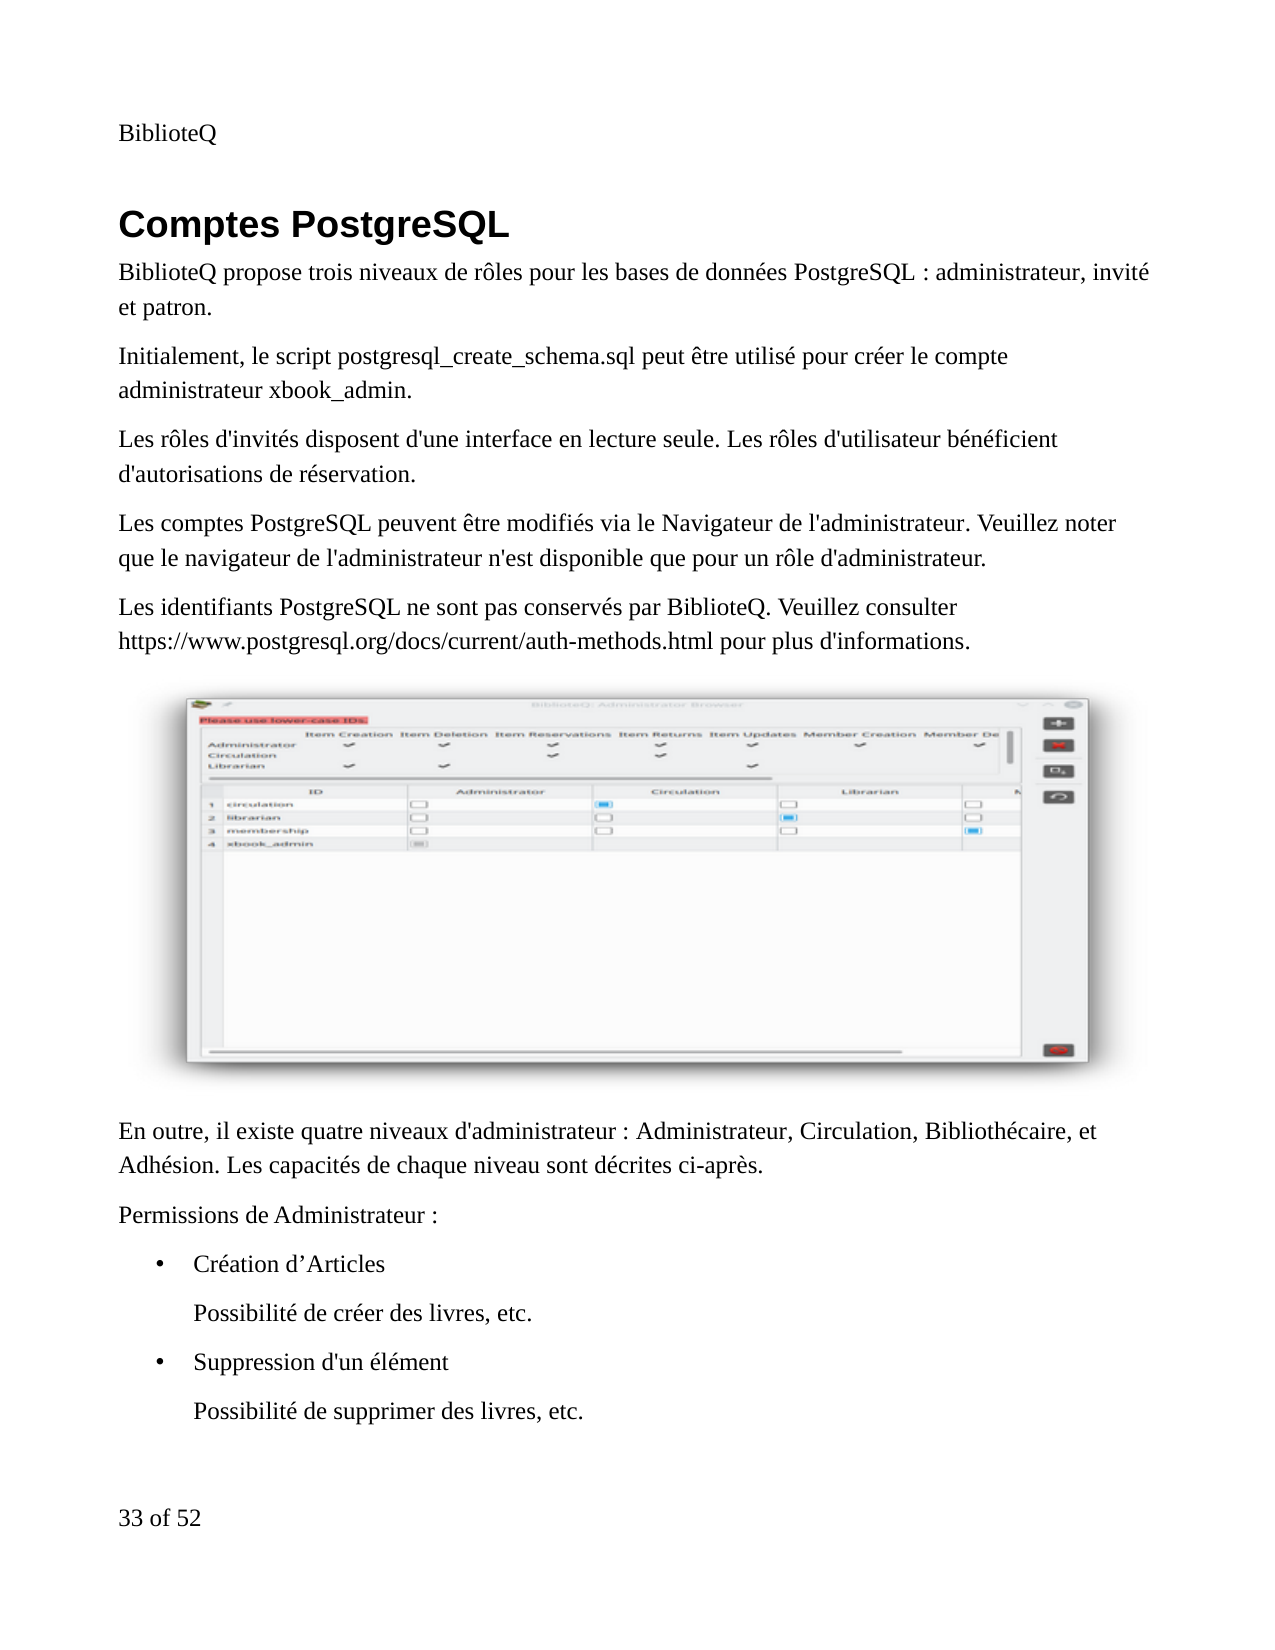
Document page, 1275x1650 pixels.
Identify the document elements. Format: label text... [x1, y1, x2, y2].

text Les rôles d'invités disposent d'une interface en lecture seule. Les rôles d'utilisateur bénéficient d'autorisations de réservation. [118, 424, 1157, 488]
text Les identifiants PostgreSQL ne sont pas conservés par BiblioteQ. Veuillez consulter https://www.postgresql.org/docs/current/auth-methods.html pour plus d'informations. [118, 592, 1157, 655]
list Possibilité de créer des livres, etc. [156, 1298, 1157, 1327]
text BiblioteQ propose trois niveaux de rôles pour les bases de données PostgreSQL : administrateur, invité et patron. [118, 257, 1157, 321]
text Initialement, le script postgresql_create_schema.sql peut être utilisé pour créer le compte administrateur xbook_admin. [118, 341, 1157, 404]
text Permissions de Administrateur : [118, 1200, 1157, 1228]
list Possibilité de supprimer des livres, etc. [156, 1396, 1157, 1425]
list Création d’Articles [156, 1249, 1157, 1277]
list Suppression d'un élément [156, 1347, 1157, 1376]
subtitle Comptes PostgreSQL [118, 201, 1157, 245]
text Les comptes PostgreSQL peuvent être modifiés via le Navigateur de l'administrateur. Veuillez noter que le navigateur de l'administrateur n'est disponible que pour un rôle d'administrateur. [118, 508, 1157, 571]
text En outre, il existe quatre niveaux d'administrateur : Administrateur, Circulation, Bibliothécaire, et Adhésion. Les capacités de chaque niveau sont décrites ci-après. [118, 1116, 1157, 1179]
picture [118, 675, 1157, 1096]
